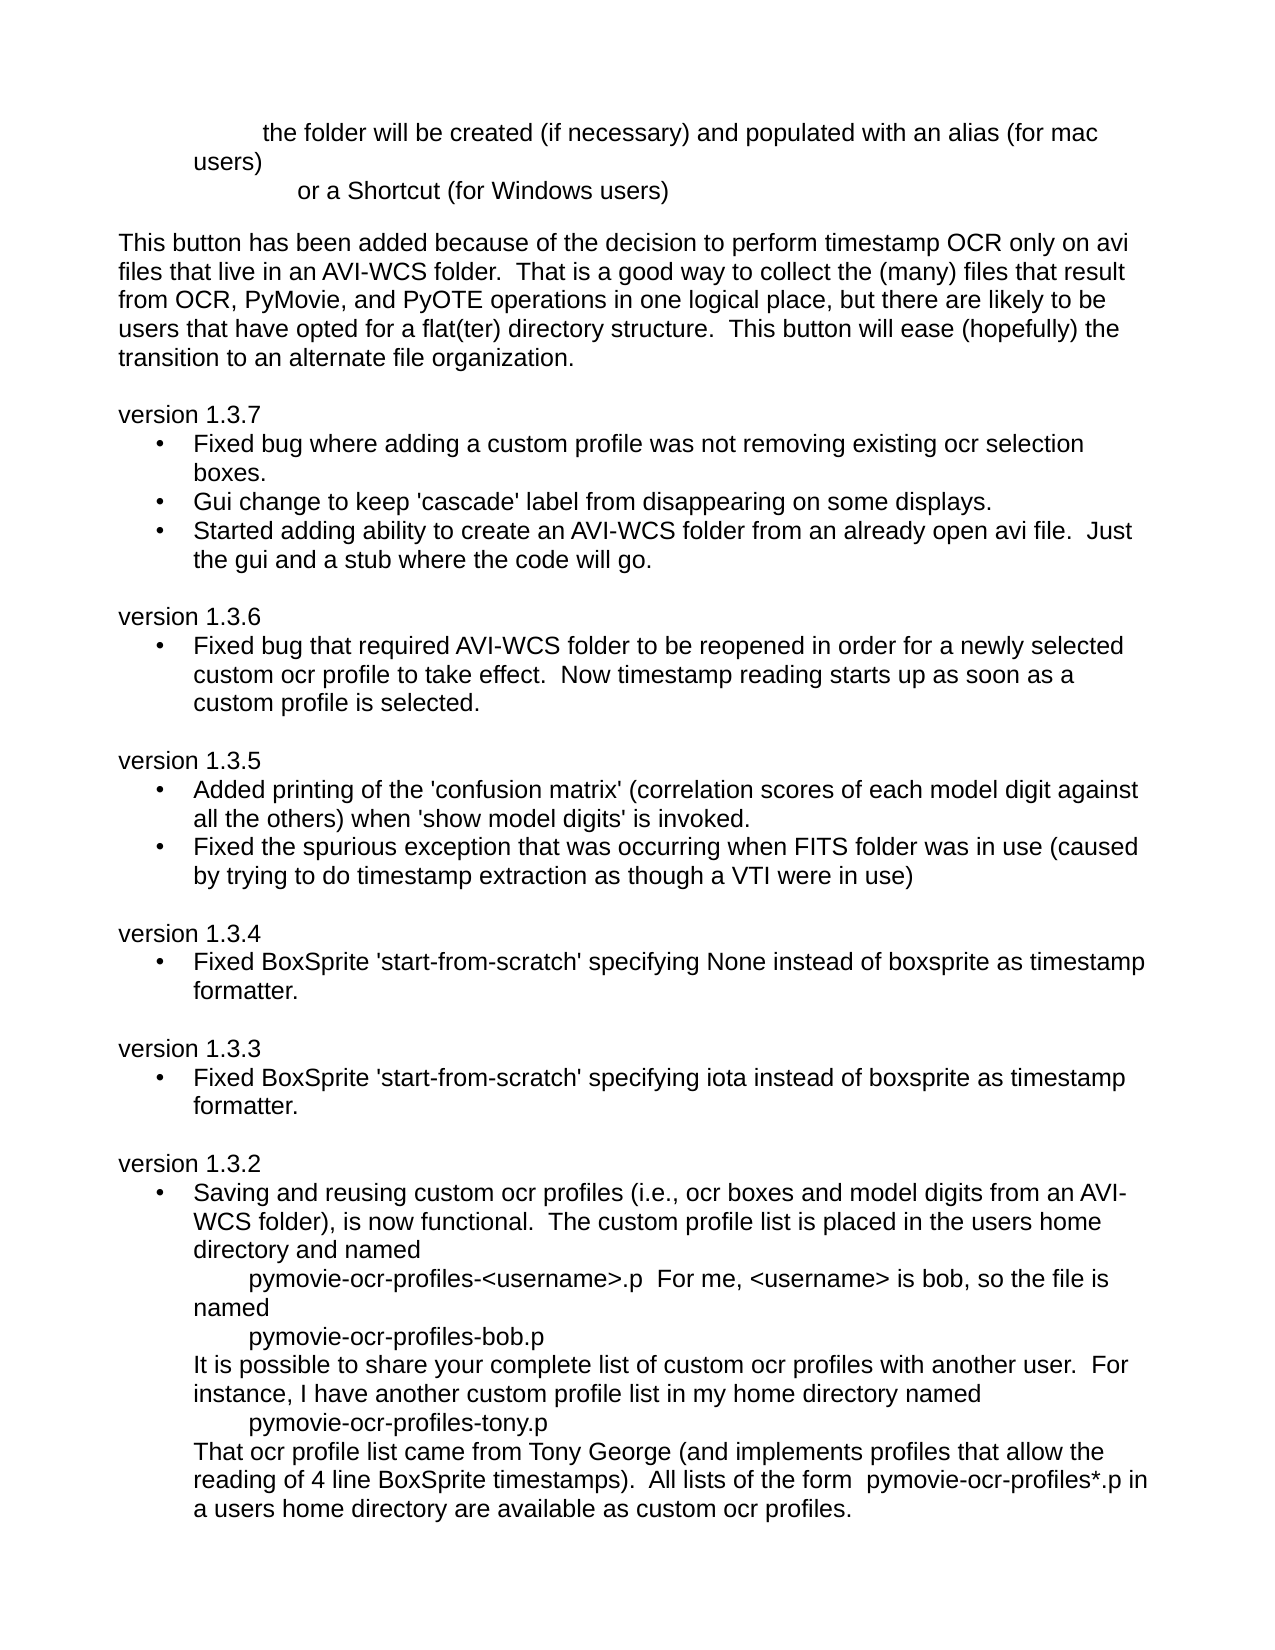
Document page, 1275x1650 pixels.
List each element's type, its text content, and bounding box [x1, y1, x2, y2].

list Saving and reusing custom ocr profiles (i.e., ocr boxes and model digits from an AVI-WCS folder), is now functional. The custom profile list is placed in the users home directory and named pymovie-ocr-profiles-<username>.p For me, <username> is bob, so the file is named pymovie-ocr-profiles-bob.p It is possible to share your complete list of custom ocr profiles with another user. For instance, I have another custom profile list in my home directory named pymovie-ocr-profiles-tony.p That ocr profile list came from Tony George (and implements profiles that allow the reading of 4 line BoxSprite timestamps). All lists of the form pymovie-ocr-profiles*.p in a users home directory are available as custom ocr profiles. [156, 1178, 1157, 1523]
list Fixed bug that required AVI-WCS folder to be reopened in order for a newly selected custom ocr profile to take effect. Now timestamp reading starts up as soon as a custom profile is selected. [156, 631, 1157, 746]
text version 1.3.6 [118, 602, 1157, 631]
list Fixed bug where adding a custom profile was not removing existing ocr selection boxes. [156, 429, 1157, 487]
text version 1.3.2 [118, 1149, 1157, 1178]
list Started adding ability to create an AVI-WCS folder from an already open avi file. Just the gui and a stub where the code will go. [156, 516, 1157, 602]
text version 1.3.4 [118, 919, 1157, 947]
text version 1.3.3 [118, 1034, 1157, 1062]
text version 1.3.7 [118, 401, 1157, 429]
list Fixed BoxSprite 'start-from-scratch' specifying None instead of boxsprite as timestamp formatter. [156, 947, 1157, 1034]
list Gui change to keep 'cascade' label from disappearing on some displays. [156, 487, 1157, 516]
list Fixed BoxSprite 'start-from-scratch' specifying iota instead of boxsprite as timestamp formatter. [156, 1062, 1157, 1149]
text version 1.3.5 [118, 746, 1157, 775]
list Fixed the spurious exception that was occurring when FITS folder was in use (caused by trying to do timestamp extraction as though a VTI were in use) [156, 832, 1157, 919]
list the folder will be created (if necessary) and populated with an alias (for mac users) or a Shortcut (for Windows users) [156, 118, 1157, 228]
list Added printing of the 'confusion matrix' (correlation scores of each model digit against all the others) when 'show model digits' is invoked. [156, 775, 1157, 832]
text This button has been added because of the decision to perform timestamp OCR only on avi files that live in an AVI-WCS folder. That is a good way to collect the (many) files that result from OCR, PyMovie, and PyOTE operations in one logical place, but there are likely to be users that have opted for a flat(ter) directory structure. This button will ease (hopefully) the transition to an alternate file organization. [118, 228, 1157, 372]
